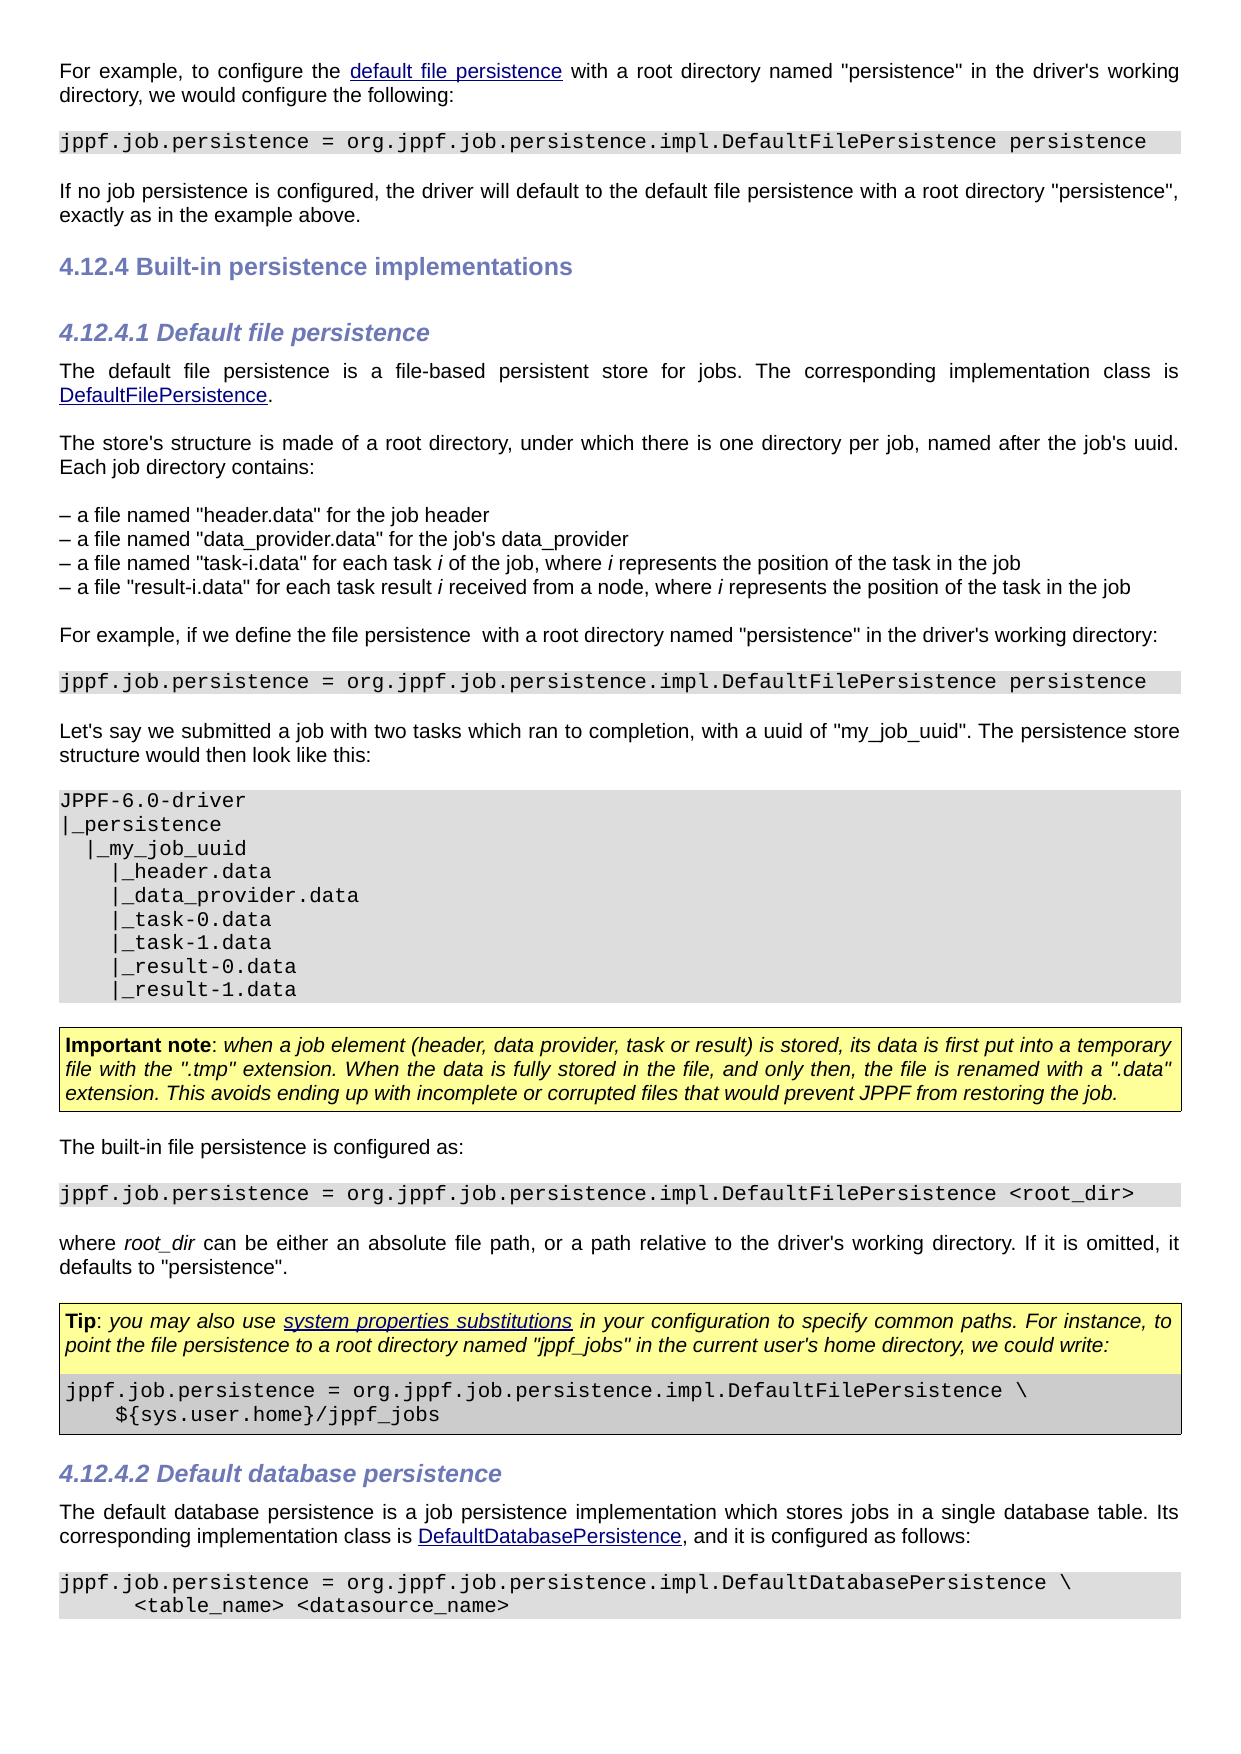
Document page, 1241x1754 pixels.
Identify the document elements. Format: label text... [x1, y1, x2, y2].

text jppf.job.persistence = org.jppf.job.persistence.impl.DefaultFilePersistence persistence [59, 131, 1181, 154]
text |_task-0.data [59, 908, 1181, 932]
text The default database persistence is a job persistence implementation which stores jobs in a single database table. Its corresponding implementation class is DefaultDatabasePersistence, and it is configured as follows: [59, 1500, 1181, 1548]
text |_my_job_uuid [59, 838, 1181, 861]
text Tip: you may also use system properties substitutions in your configuration to specify common paths. For instance, to point the file persistence to a root directory named "jppf_jobs" in the current user's home directory, we could write: [60, 1304, 1181, 1350]
list a file "result-i.data" for each task result i received from a node, where i represents the position of the task in the job [59, 575, 1181, 599]
subtitle Built-in persistence implementations [59, 251, 1181, 280]
text If no job persistence is configured, the driver will default to the default file persistence with a root directory "persistence", exactly as in the example above. [59, 178, 1181, 226]
text |_result-0.data [59, 956, 1181, 979]
text <table_name> <datasource_name> [59, 1595, 1181, 1619]
list a file named "header.data" for the job header [59, 503, 1181, 527]
list a file named "task-i.data" for each task i of the job, where i represents the position of the task in the job [59, 551, 1181, 575]
text |_result-1.data [59, 979, 1181, 1003]
text jppf.job.persistence = org.jppf.job.persistence.impl.DefaultFilePersistence persistence [59, 671, 1181, 694]
list a file named "data_provider.data" for the job's data_provider [59, 527, 1181, 551]
text The built-in file persistence is configured as: [59, 1135, 1181, 1159]
text Let's say we submitted a job with two tasks which ran to completion, with a uuid of "my_job_uuid". The persistence store structure would then look like this: [59, 718, 1181, 766]
text For example, to configure the default file persistence with a root directory named "persistence" in the driver's working directory, we would configure the following: [59, 59, 1181, 107]
text |_task-1.data [59, 932, 1181, 956]
text |_header.data [59, 861, 1181, 885]
text Important note: when a job element (header, data provider, task or result) is stored, its data is first put into a temporary file with the ".tmp" extension. When the data is fully stored in the file, and only then, the file is renamed with a ".data" extension. This avoids ending up with incomplete or corrupted files that would prevent JPPF from restoring the job. [60, 1028, 1181, 1111]
text jppf.job.persistence = org.jppf.job.persistence.impl.DefaultFilePersistence <root_dir> [59, 1183, 1181, 1207]
text jppf.job.persistence = org.jppf.job.persistence.impl.DefaultDatabasePersistence \ [59, 1572, 1181, 1595]
text The store's structure is made of a root directory, under which there is one directory per job, named after the job's uuid. Each job directory contains: [59, 431, 1181, 479]
text The default file persistence is a file-based persistent store for jobs. The corresponding implementation class is DefaultFilePersistence. [59, 359, 1181, 407]
text |_persistence [59, 814, 1181, 838]
text For example, if we define the file persistence with a root directory named "persistence" in the driver's working directory: [59, 623, 1181, 647]
text jppf.job.persistence = org.jppf.job.persistence.impl.DefaultFilePersistence \ [60, 1374, 1181, 1398]
text |_data_provider.data [59, 885, 1181, 908]
subtitle Default database persistence [59, 1459, 1181, 1487]
subtitle Default file persistence [59, 318, 1181, 346]
text where root_dir can be either an absolute file path, or a path relative to the driver's working directory. If it is omitted, it defaults to "persistence". [59, 1231, 1181, 1278]
text JPPF-6.0-driver [59, 790, 1181, 814]
text ${sys.user.home}/jppf_jobs [60, 1398, 1181, 1434]
